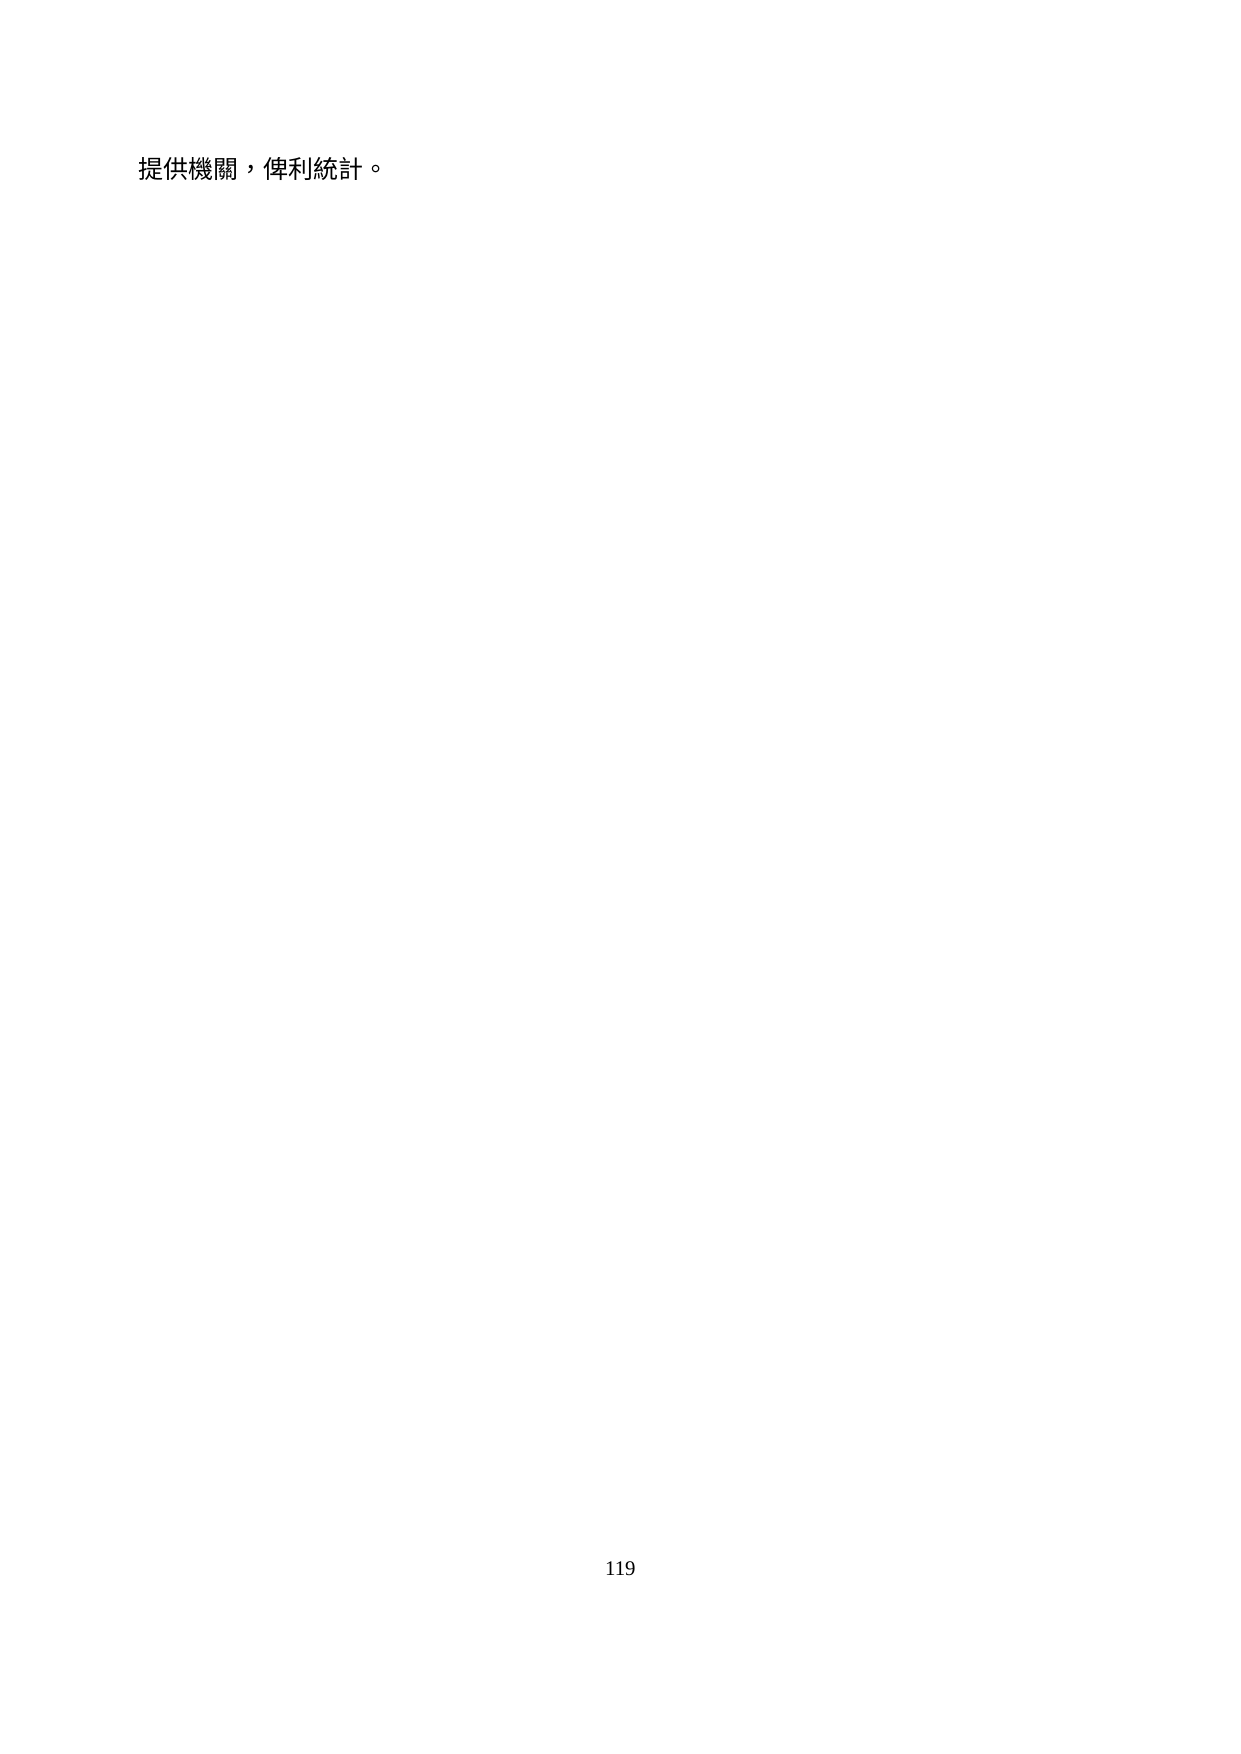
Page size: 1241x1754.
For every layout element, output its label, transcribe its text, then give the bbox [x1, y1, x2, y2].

text 提供機關，俾利統計。 [112, 150, 1128, 186]
